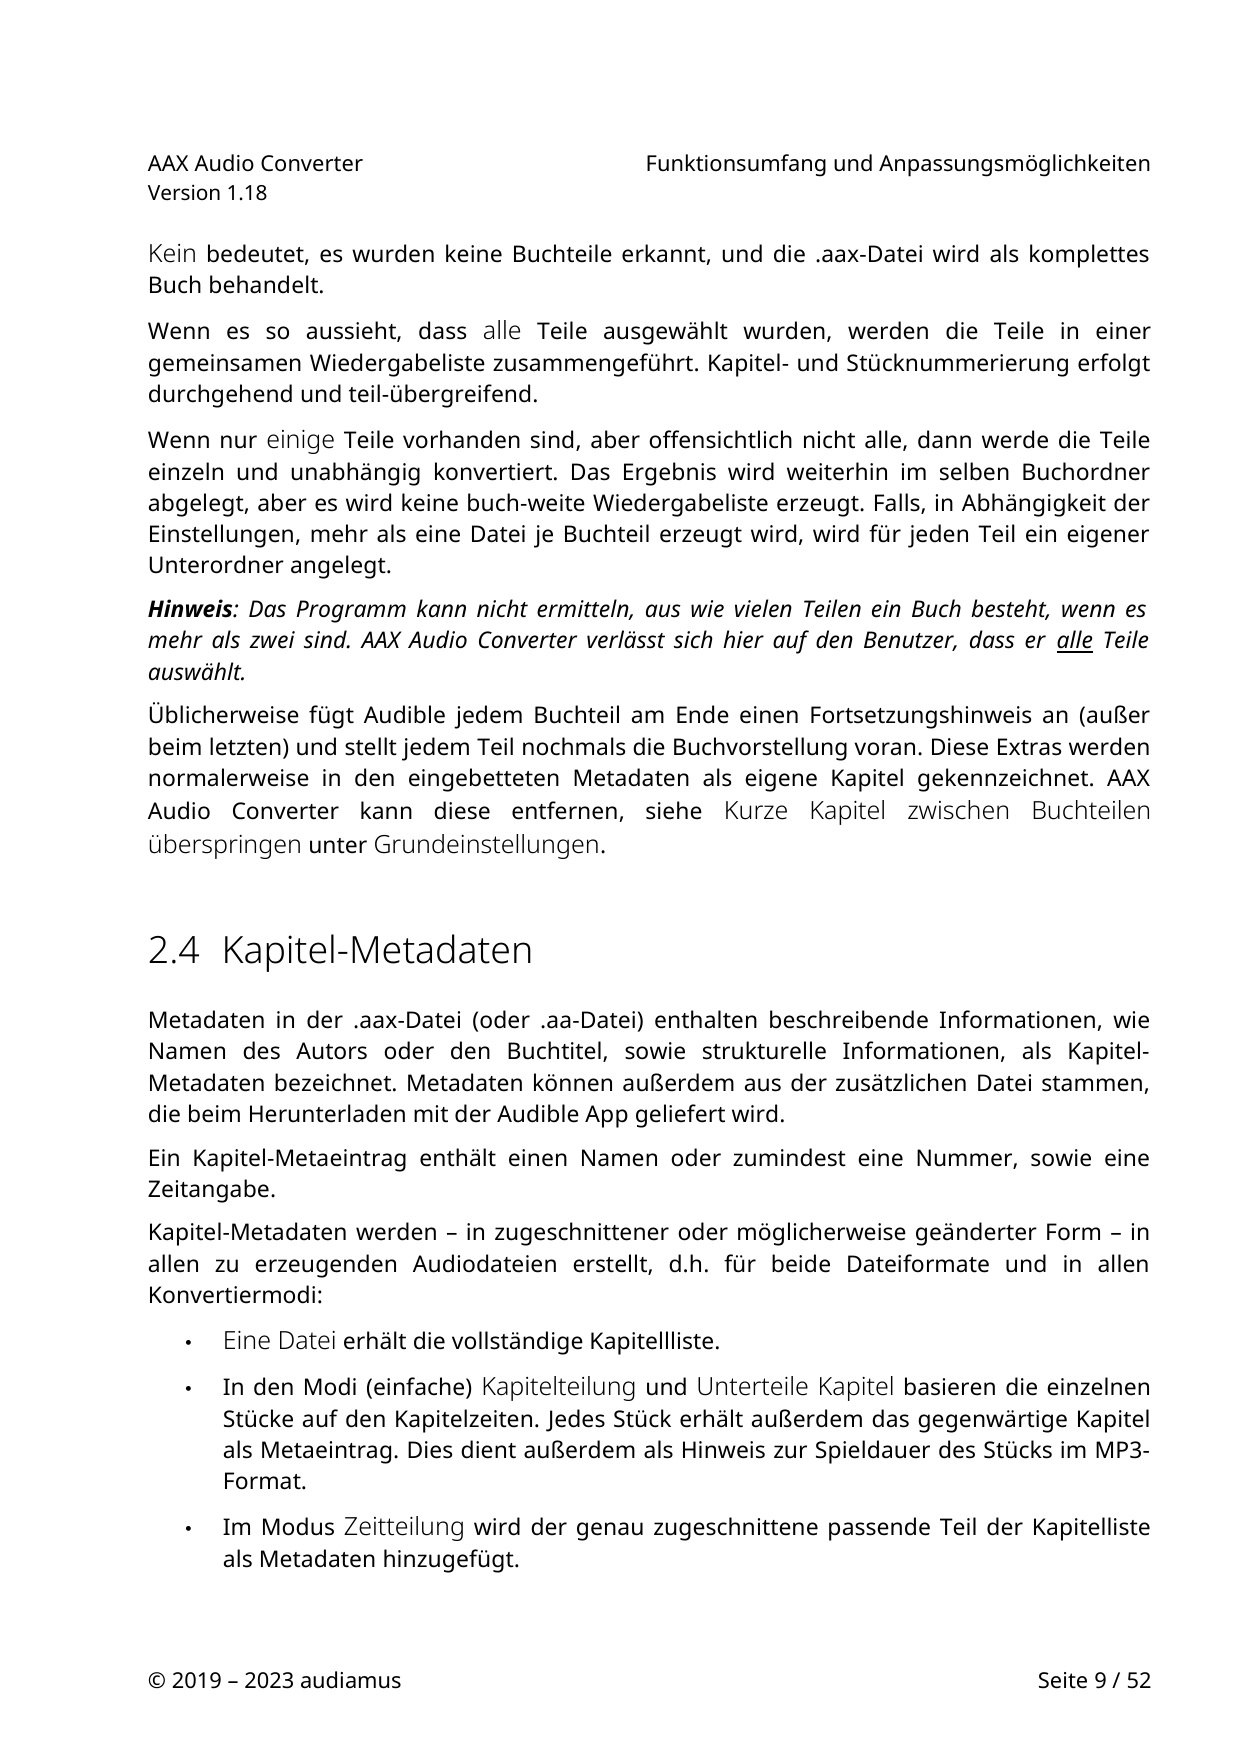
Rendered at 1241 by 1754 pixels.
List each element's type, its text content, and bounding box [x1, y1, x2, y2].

text Wenn es so aussieht, dass alle Teile ausgewählt wurden, werden die Teile in einer gemeinsamen Wiedergabeliste zusammengeführt. Kapitel- und Stücknummerierung erfolgt durchgehend und teil-übergreifend. [148, 313, 1152, 409]
list In den Modi (einfache) Kapitelteilung und Unterteile Kapitel basieren die einzelnen Stücke auf den Kapitelzeiten. Jedes Stück erhält außerdem das gegenwärtige Kapitel als Metaeintrag. Dies dient außerdem als Hinweis zur Spieldauer des Stücks im MP3-Format. [185, 1369, 1152, 1497]
list Eine Datei erhält die vollständige Kapitellliste. [185, 1322, 1152, 1356]
text Metadaten in der .aax-Datei (oder .aa-Datei) enthalten beschreibende Informationen, wie Namen des Autors oder den Buchtitel, sowie strukturelle Informationen, als Kapitel-Metadaten bezeichnet. Metadaten können außerdem aus der zusätzlichen Datei stammen, die beim Herunterladen mit der Audible App geliefert wird. [148, 1004, 1152, 1129]
text Hinweis: Das Programm kann nicht ermitteln, aus wie vielen Teilen ein Buch besteht, wenn es mehr als zwei sind. AAX Audio Converter verlässt sich hier auf den Benutzer, dass er alle Teile auswählt. [148, 593, 1152, 687]
list Im Modus Zeitteilung wird der genau zugeschnittene passende Teil der Kapitelliste als Metadaten hinzugefügt. [185, 1509, 1152, 1574]
text Kapitel-Metadaten werden – in zugeschnittener oder möglicherweise geänderter Form – in allen zu erzeugenden Audiodateien erstellt, d.h. für beide Dateiformate und in allen Konvertiermodi: [148, 1216, 1152, 1310]
text Wenn nur einige Teile vorhanden sind, aber offensichtlich nicht alle, dann werde die Teile einzeln und unabhängig konvertiert. Das Ergebnis wird weiterhin im selben Buchordner abgelegt, aber es wird keine buch-weite Wiedergabeliste erzeugt. Falls, in Abhängigkeit der Einstellungen, mehr als eine Datei je Buchteil erzeugt wird, wird für jeden Teil ein eigener Unterordner angelegt. [148, 422, 1152, 581]
text Ein Kapitel-Metaeintrag enthält einen Namen oder zumindest eine Nummer, sowie eine Zeitangabe. [148, 1141, 1152, 1204]
text Üblicherweise fügt Audible jedem Buchteil am Ende einen Fortsetzungshinweis an (außer beim letzten) und stellt jedem Teil nochmals die Buchvorstellung voran. Diese Extras werden normalerweise in den eingebetteten Metadaten als eigene Kapitel gekennzeichnet. AAX Audio Converter kann diese entfernen, siehe Kurze Kapitel zwischen Buchteilen überspringen unter Grundeinstellungen. [148, 699, 1152, 861]
text Kein bedeutet, es wurden keine Buchteile erkannt, und die .aax-Datei wird als komplettes Buch behandelt. [148, 235, 1152, 301]
subtitle Kapitel-Metadaten [148, 923, 1152, 974]
